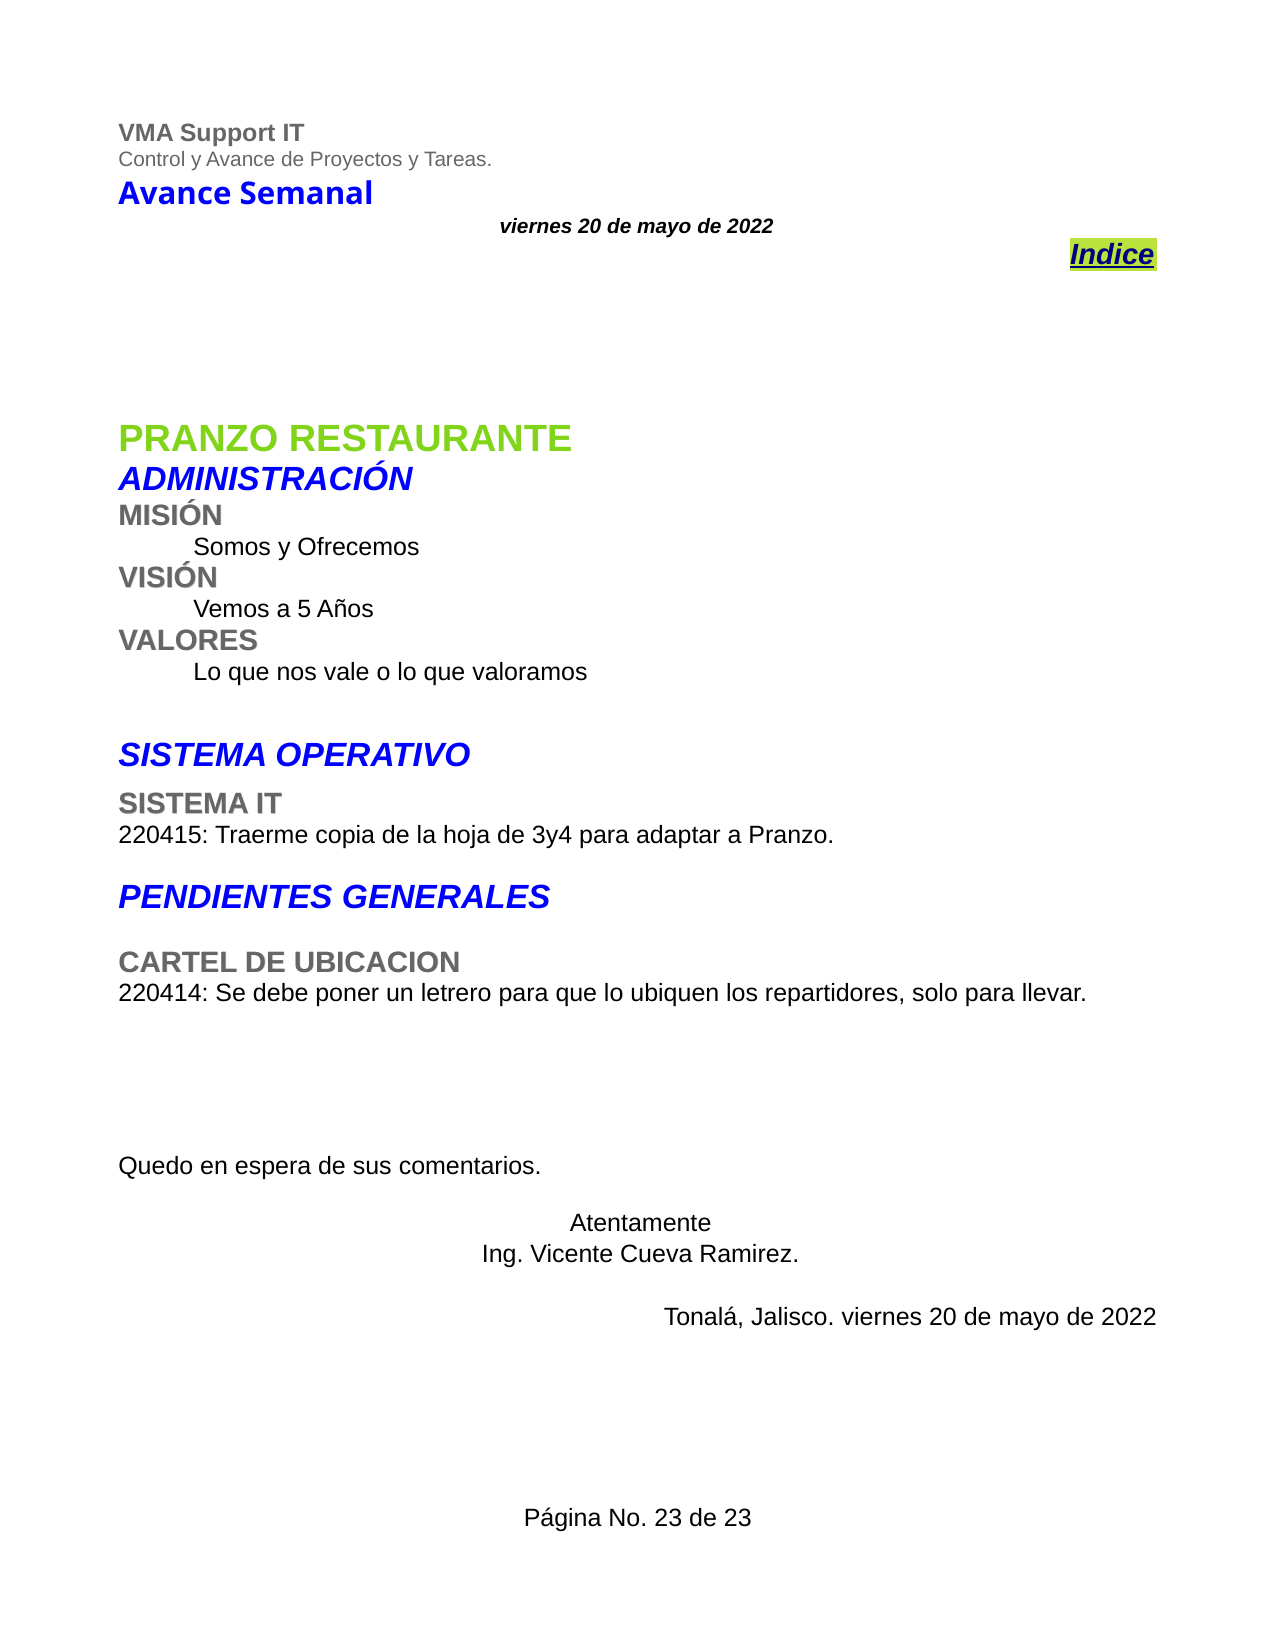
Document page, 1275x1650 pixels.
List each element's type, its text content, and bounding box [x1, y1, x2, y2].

subtitle Visión [118, 560, 1157, 594]
text Lo que nos vale o lo que valoramos [193, 656, 1157, 685]
subtitle Pranzo Restaurante [118, 415, 1157, 459]
text Quedo en espera de sus comentarios. [118, 1151, 1157, 1179]
subtitle Sistema Operativo [118, 735, 1157, 773]
text 220414: Se debe poner un letrero para que lo ubiquen los repartidores, solo para llevar. [118, 978, 1157, 1007]
list Tonalá, Jalisco. viernes 20 de mayo de 2022 [124, 1301, 1157, 1330]
subtitle Valores [118, 623, 1157, 656]
subtitle Sistema IT [118, 786, 1157, 820]
text Somos y Ofrecemos [193, 531, 1157, 560]
text Vemos a 5 Años [193, 594, 1157, 623]
subtitle Misión [118, 498, 1157, 531]
text 220415: Traerme copia de la hoja de 3y4 para adaptar a Pranzo. [118, 820, 1157, 848]
list Ing. Vicente Cueva Ramirez. [124, 1239, 1157, 1268]
subtitle Administración [118, 459, 1157, 498]
subtitle PENDIENTES GENERALES [118, 877, 1157, 916]
subtitle CARTEL DE UBICACION [118, 944, 1157, 978]
list Atentamente [124, 1208, 1157, 1237]
